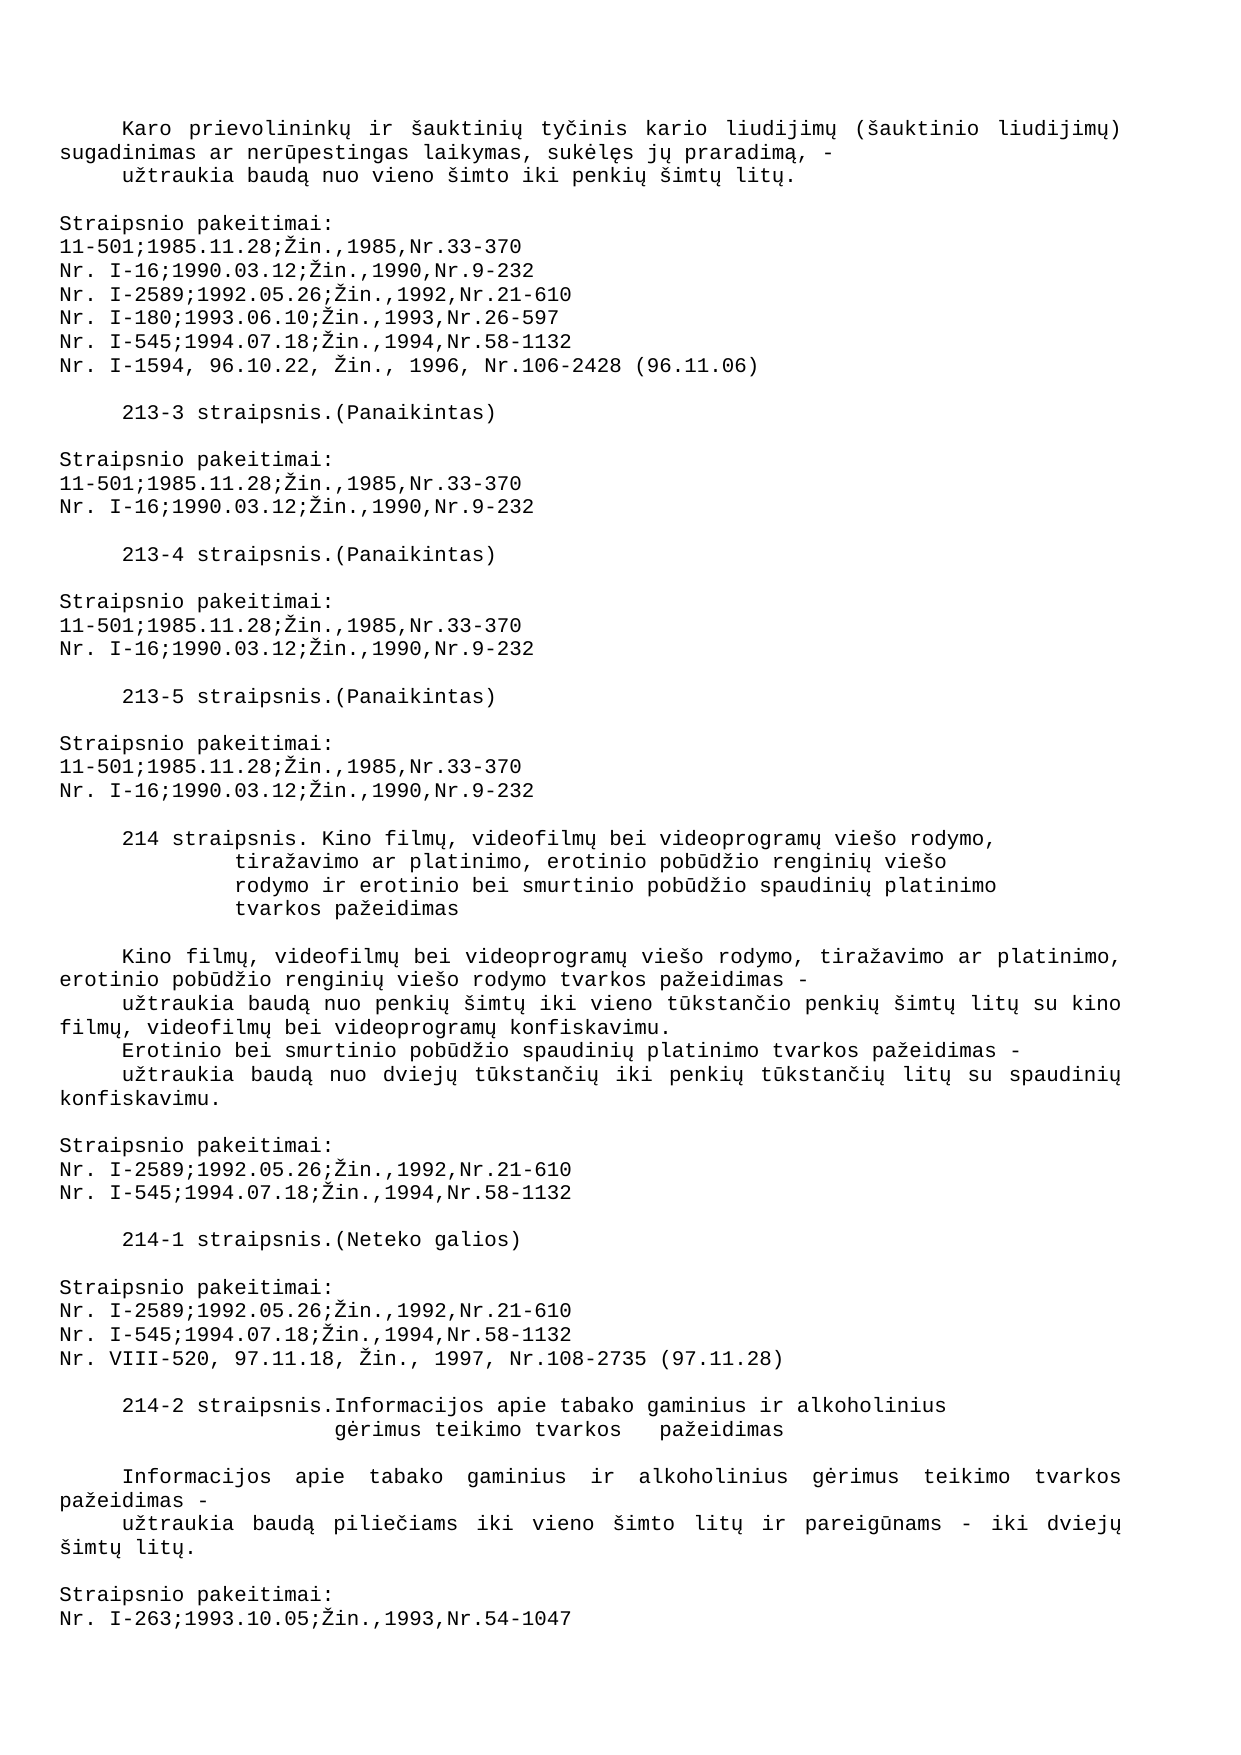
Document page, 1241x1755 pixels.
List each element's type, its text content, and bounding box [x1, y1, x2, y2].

text Nr. I-16;1990.03.12;Žin.,1990,Nr.9-232 [59, 260, 1122, 284]
text tvarkos pažeidimas [59, 898, 1122, 922]
text Karo prievolininkų ir šauktinių tyčinis kario liudijimų (šauktinio liudijimų) sugadinimas ar nerūpestingas laikymas, sukėlęs jų praradimą, - [59, 118, 1122, 165]
text 11-501;1985.11.28;Žin.,1985,Nr.33-370 [59, 615, 1122, 638]
text Nr. I-2589;1992.05.26;Žin.,1992,Nr.21-610 [59, 1158, 1122, 1182]
text Nr. I-2589;1992.05.26;Žin.,1992,Nr.21-610 [59, 284, 1122, 307]
text Nr. I-2589;1992.05.26;Žin.,1992,Nr.21-610 [59, 1300, 1122, 1324]
text Straipsnio pakeitimai: [59, 1584, 1122, 1608]
text gėrimus teikimo tvarkos pažeidimas [59, 1419, 1122, 1442]
text 213-3 straipsnis.(Panaikintas) [59, 402, 1122, 426]
text Straipsnio pakeitimai: [59, 591, 1122, 615]
text 11-501;1985.11.28;Žin.,1985,Nr.33-370 [59, 236, 1122, 260]
text Nr. I-545;1994.07.18;Žin.,1994,Nr.58-1132 [59, 331, 1122, 354]
text Straipsnio pakeitimai: [59, 733, 1122, 757]
text 214-2 straipsnis.Informacijos apie tabako gaminius ir alkoholinius [59, 1395, 1122, 1419]
text užtraukia baudą piliečiams iki vieno šimto litų ir pareigūnams - iki dviejų šimtų litų. [59, 1513, 1122, 1561]
text 11-501;1985.11.28;Žin.,1985,Nr.33-370 [59, 757, 1122, 780]
text Straipsnio pakeitimai: [59, 213, 1122, 236]
text rodymo ir erotinio bei smurtinio pobūdžio spaudinių platinimo [59, 875, 1122, 898]
text 214 straipsnis. Kino filmų, videofilmų bei videoprogramų viešo rodymo, [59, 827, 1122, 851]
text užtraukia baudą nuo penkių šimtų iki vieno tūkstančio penkių šimtų litų su kino filmų, videofilmų bei videoprogramų konfiskavimu. [59, 993, 1122, 1040]
text 11-501;1985.11.28;Žin.,1985,Nr.33-370 [59, 473, 1122, 496]
text Straipsnio pakeitimai: [59, 1135, 1122, 1158]
text užtraukia baudą nuo dviejų tūkstančių iki penkių tūkstančių litų su spaudinių konfiskavimu. [59, 1064, 1122, 1111]
text Nr. I-545;1994.07.18;Žin.,1994,Nr.58-1132 [59, 1324, 1122, 1348]
text tiražavimo ar platinimo, erotinio pobūdžio renginių viešo [59, 851, 1122, 875]
text Nr. I-16;1990.03.12;Žin.,1990,Nr.9-232 [59, 638, 1122, 662]
text 213-5 straipsnis.(Panaikintas) [59, 686, 1122, 709]
text 213-4 straipsnis.(Panaikintas) [59, 544, 1122, 567]
text 214-1 straipsnis.(Neteko galios) [59, 1229, 1122, 1253]
text Nr. I-180;1993.06.10;Žin.,1993,Nr.26-597 [59, 307, 1122, 331]
text Nr. VIII-520, 97.11.18, Žin., 1997, Nr.108-2735 (97.11.28) [59, 1348, 1122, 1371]
text Nr. I-545;1994.07.18;Žin.,1994,Nr.58-1132 [59, 1182, 1122, 1206]
text Nr. I-16;1990.03.12;Žin.,1990,Nr.9-232 [59, 496, 1122, 520]
text Kino filmų, videofilmų bei videoprogramų viešo rodymo, tiražavimo ar platinimo, erotinio pobūdžio renginių viešo rodymo tvarkos pažeidimas - [59, 946, 1122, 993]
text Nr. I-16;1990.03.12;Žin.,1990,Nr.9-232 [59, 780, 1122, 804]
text Straipsnio pakeitimai: [59, 1277, 1122, 1300]
text Nr. I-1594, 96.10.22, Žin., 1996, Nr.106-2428 (96.11.06) [59, 354, 1122, 378]
text Informacijos apie tabako gaminius ir alkoholinius gėrimus teikimo tvarkos pažeidimas - [59, 1466, 1122, 1513]
text Nr. I-263;1993.10.05;Žin.,1993,Nr.54-1047 [59, 1608, 1122, 1631]
text Erotinio bei smurtinio pobūdžio spaudinių platinimo tvarkos pažeidimas - [59, 1040, 1122, 1064]
text užtraukia baudą nuo vieno šimto iki penkių šimtų litų. [59, 165, 1122, 189]
text Straipsnio pakeitimai: [59, 449, 1122, 473]
